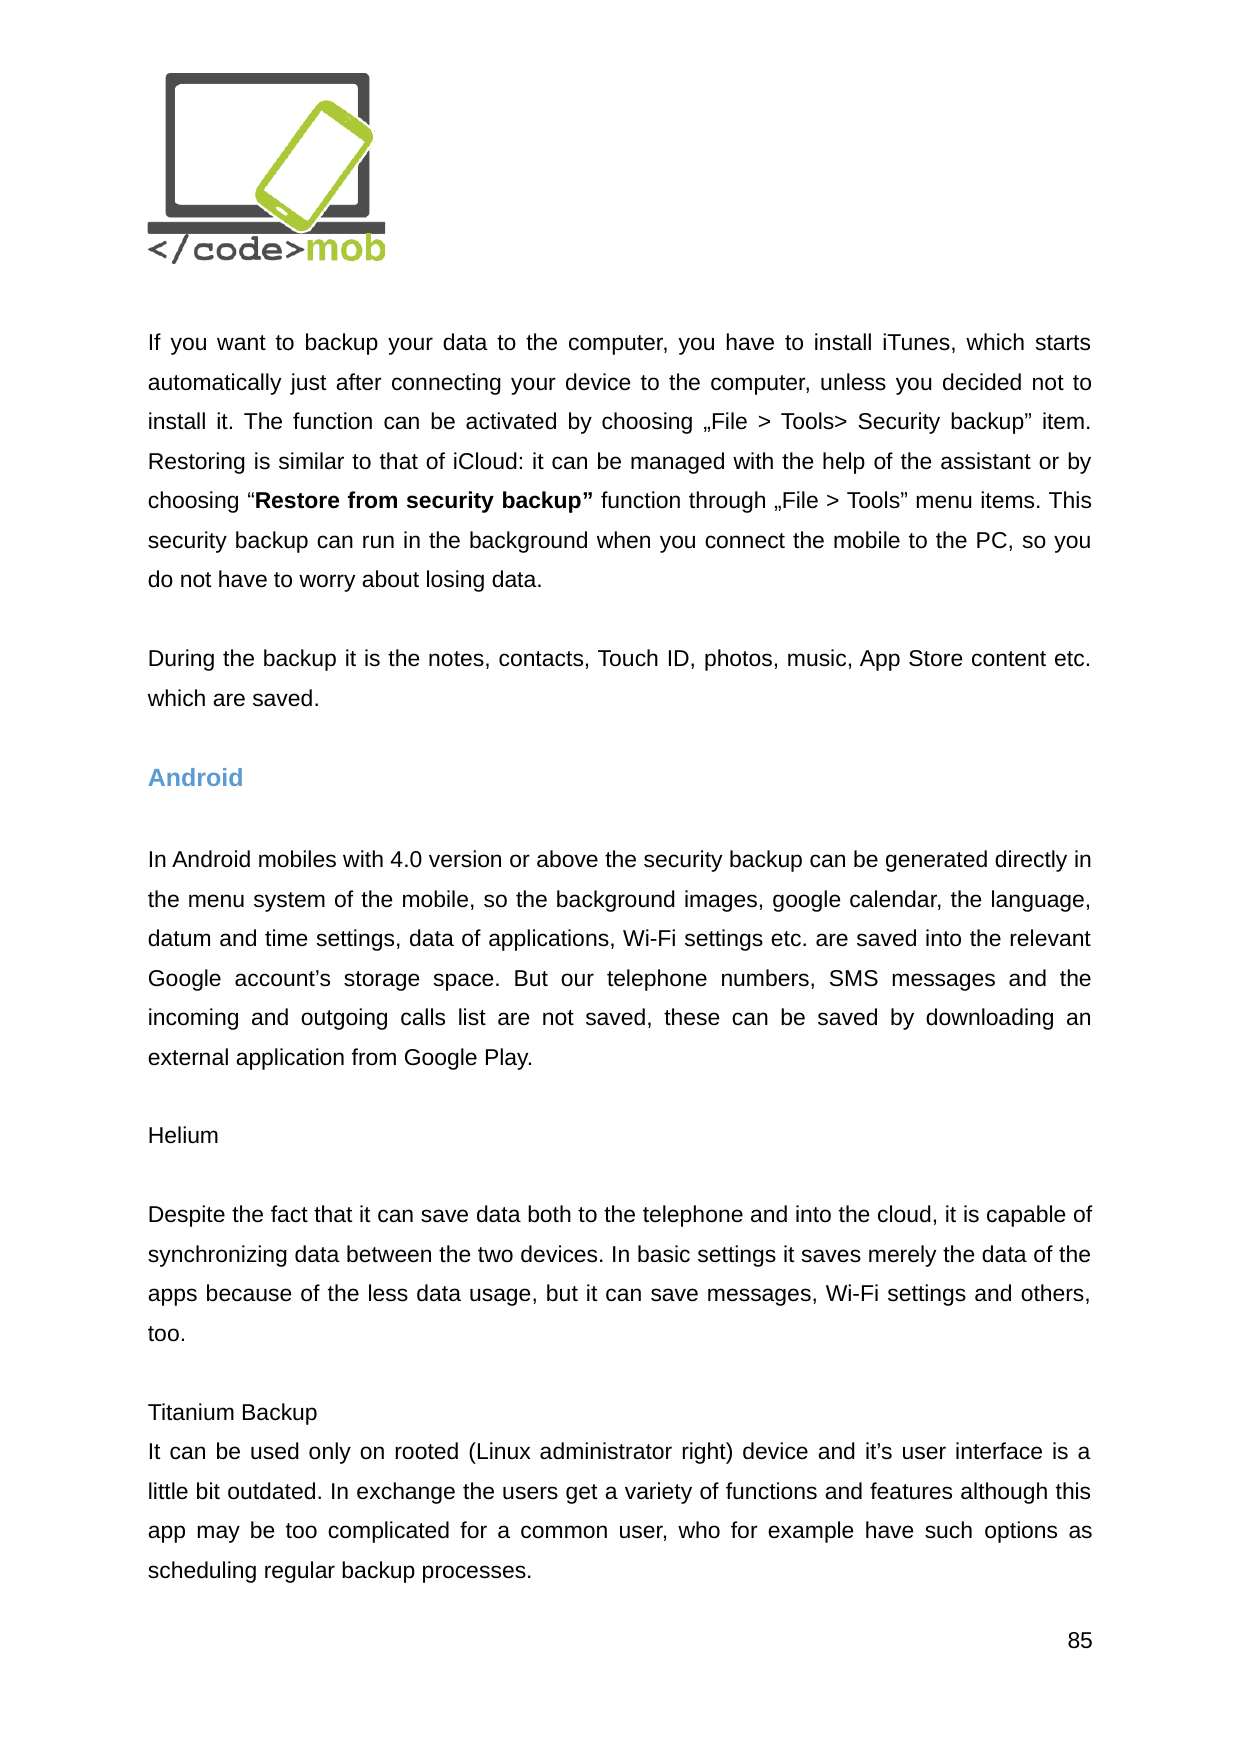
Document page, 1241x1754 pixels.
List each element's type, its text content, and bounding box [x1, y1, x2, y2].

text Helium [148, 1122, 1093, 1149]
text It can be used only on rooted (Linux administrator right) device and it’s user interface is a little bit outdated. In exchange the users get a variety of functions and features although this app may be too complicated for a common user, who for example have such options as scheduling regular backup processes. [148, 1438, 1093, 1583]
text In Android mobiles with 4.0 version or above the security backup can be generated directly in the menu system of the mobile, so the background images, google calendar, the language, datum and time settings, data of applications, Wi-Fi settings etc. are saved into the relevant Google account’s storage space. But our telephone numbers, SMS messages and the incoming and outgoing calls list are not saved, these can be saved by downloading an external application from Google Play. [148, 846, 1093, 1070]
text Titanium Backup [148, 1399, 1093, 1425]
text If you want to backup your data to the computer, you have to install iTunes, which starts automatically just after connecting your device to the computer, unless you decided not to install it. The function can be activated by choosing „File > Tools> Security backup” item. Restoring is similar to that of iCloud: it can be managed with the help of the assistant or by choosing “Restore from security backup” function through „File > Tools” menu items. This security backup can run in the background when you connect the mobile to the PC, so you do not have to worry about losing data. [148, 329, 1093, 592]
subtitle Android [148, 763, 1093, 792]
picture [147, 73, 386, 264]
text Despite the fact that it can save data both to the telephone and into the cloud, it is capable of synchronizing data between the two devices. In basic settings it saves merely the data of the apps because of the less data usage, but it can save messages, Wi-Fi settings and others, too. [148, 1201, 1093, 1346]
text During the backup it is the notes, contacts, Touch ID, photos, music, App Store content etc. which are saved. [148, 645, 1093, 711]
